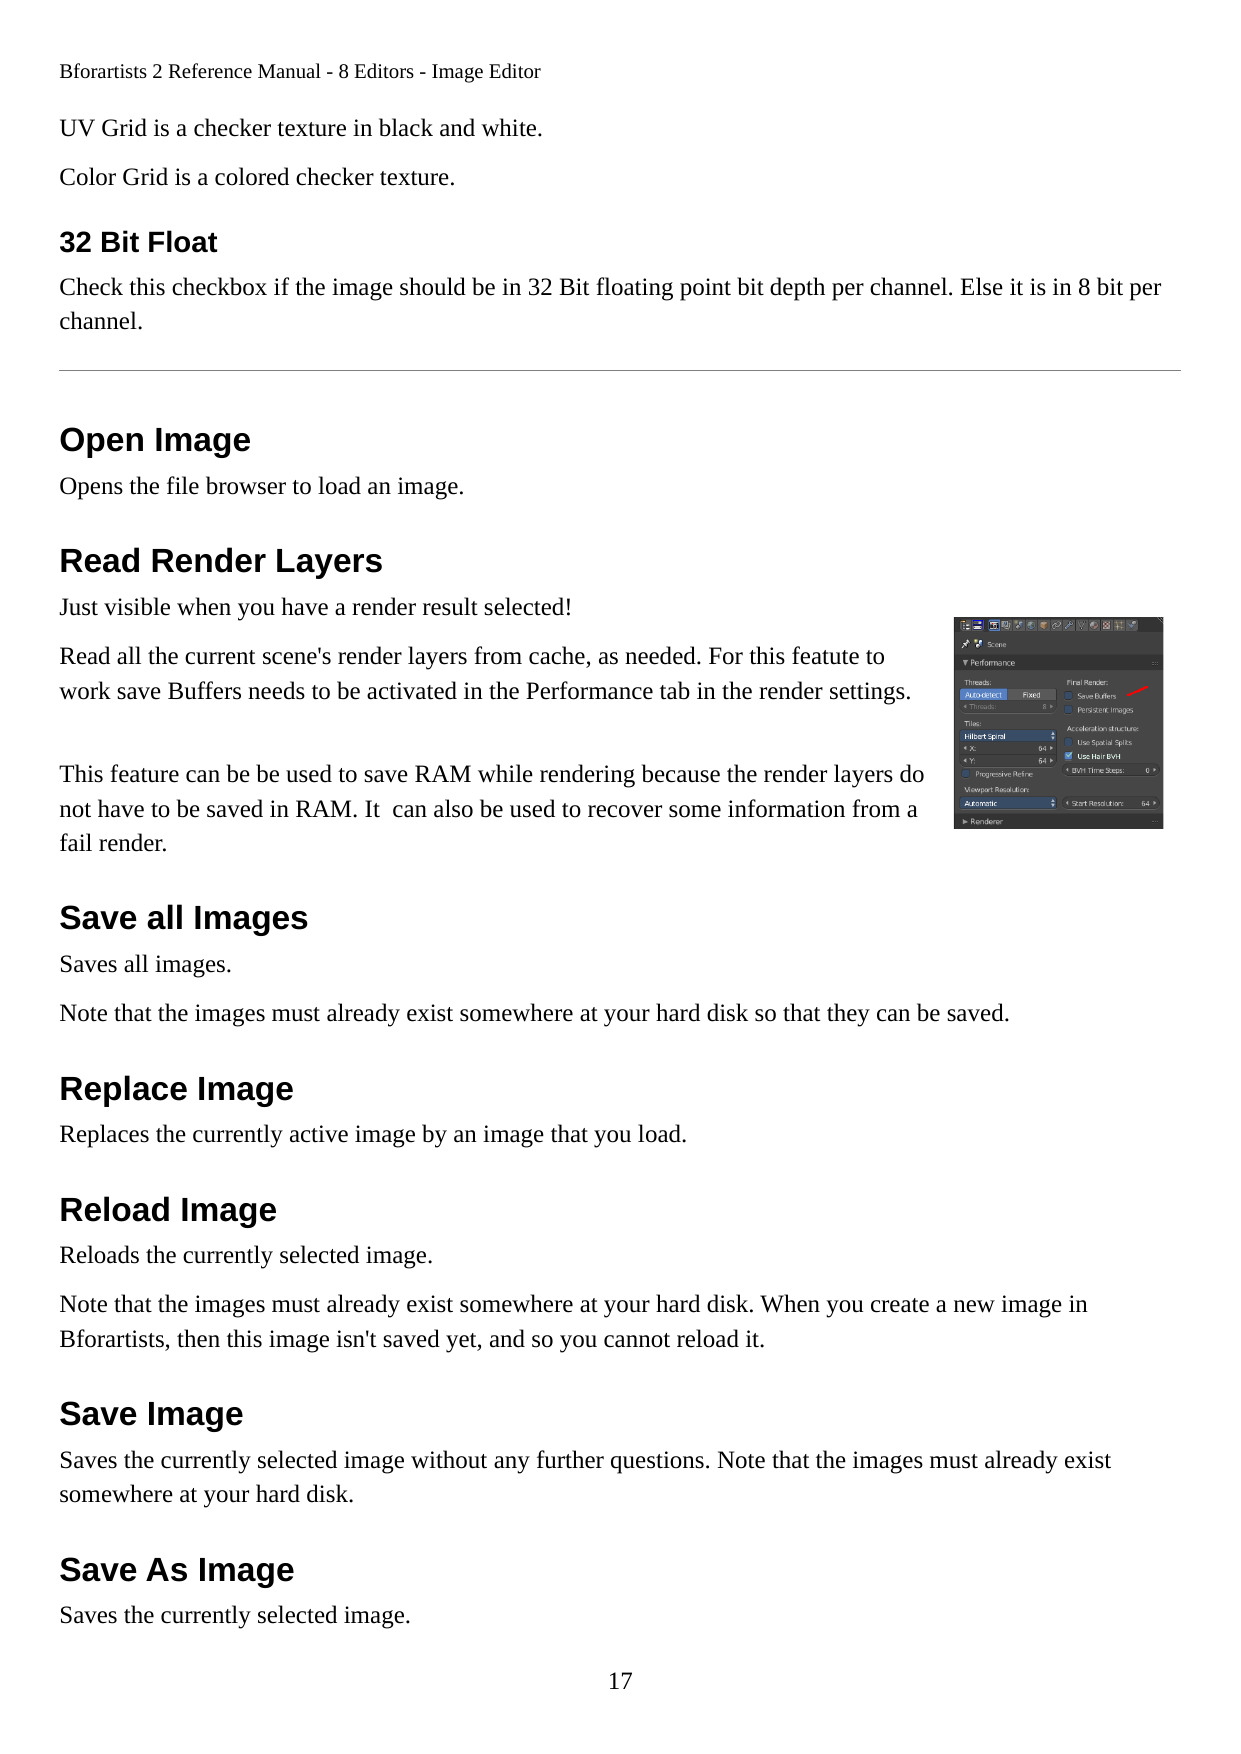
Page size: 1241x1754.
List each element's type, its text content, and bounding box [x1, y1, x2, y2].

text Check this checkbox if the image should be in 32 Bit floating point bit depth per channel. Else it is in 8 bit per channel. [59, 272, 1181, 335]
text Reloads the currently selected image. [59, 1241, 1181, 1269]
text Saves all images. [59, 949, 1181, 978]
subtitle 32 Bit Float [59, 225, 1181, 259]
text This feature can be be used to save RAM while rendering because the render layers do not have to be saved in RAM. It can also be used to recover some information from a fail render. [59, 725, 1181, 857]
text Opens the file browser to load an image. [59, 471, 1181, 500]
text Replaces the currently active image by an image that you load. [59, 1119, 1181, 1148]
text Note that the images must already exist somewhere at your hard disk. When you create a new image in Bforartists, then this image isn't saved yet, and so you cannot reload it. [59, 1289, 1181, 1353]
subtitle Save Image [59, 1394, 1181, 1433]
text Just visible when you have a render result selected! [59, 592, 1181, 621]
subtitle Open Image [59, 420, 1181, 459]
text Color Grid is a colored checker texture. [59, 162, 1181, 190]
picture [953, 617, 1164, 829]
subtitle Reload Image [59, 1189, 1181, 1228]
text Note that the images must already exist somewhere at your hard disk so that they can be saved. [59, 998, 1181, 1027]
text UV Grid is a checker texture in black and white. [59, 113, 1181, 141]
subtitle Replace Image [59, 1068, 1181, 1107]
text Read all the current scene's render layers from cache, as needed. For this featute to work save Buffers needs to be activated in the Performance tab in the render settings. [59, 641, 953, 704]
subtitle Save As Image [59, 1549, 1181, 1588]
text Saves the currently selected image without any further questions. Note that the images must already exist somewhere at your hard disk. [59, 1445, 1181, 1508]
subtitle Read Render Layers [59, 541, 1181, 580]
text Saves the currently selected image. [59, 1601, 1181, 1629]
subtitle Save all Images [59, 898, 1181, 937]
